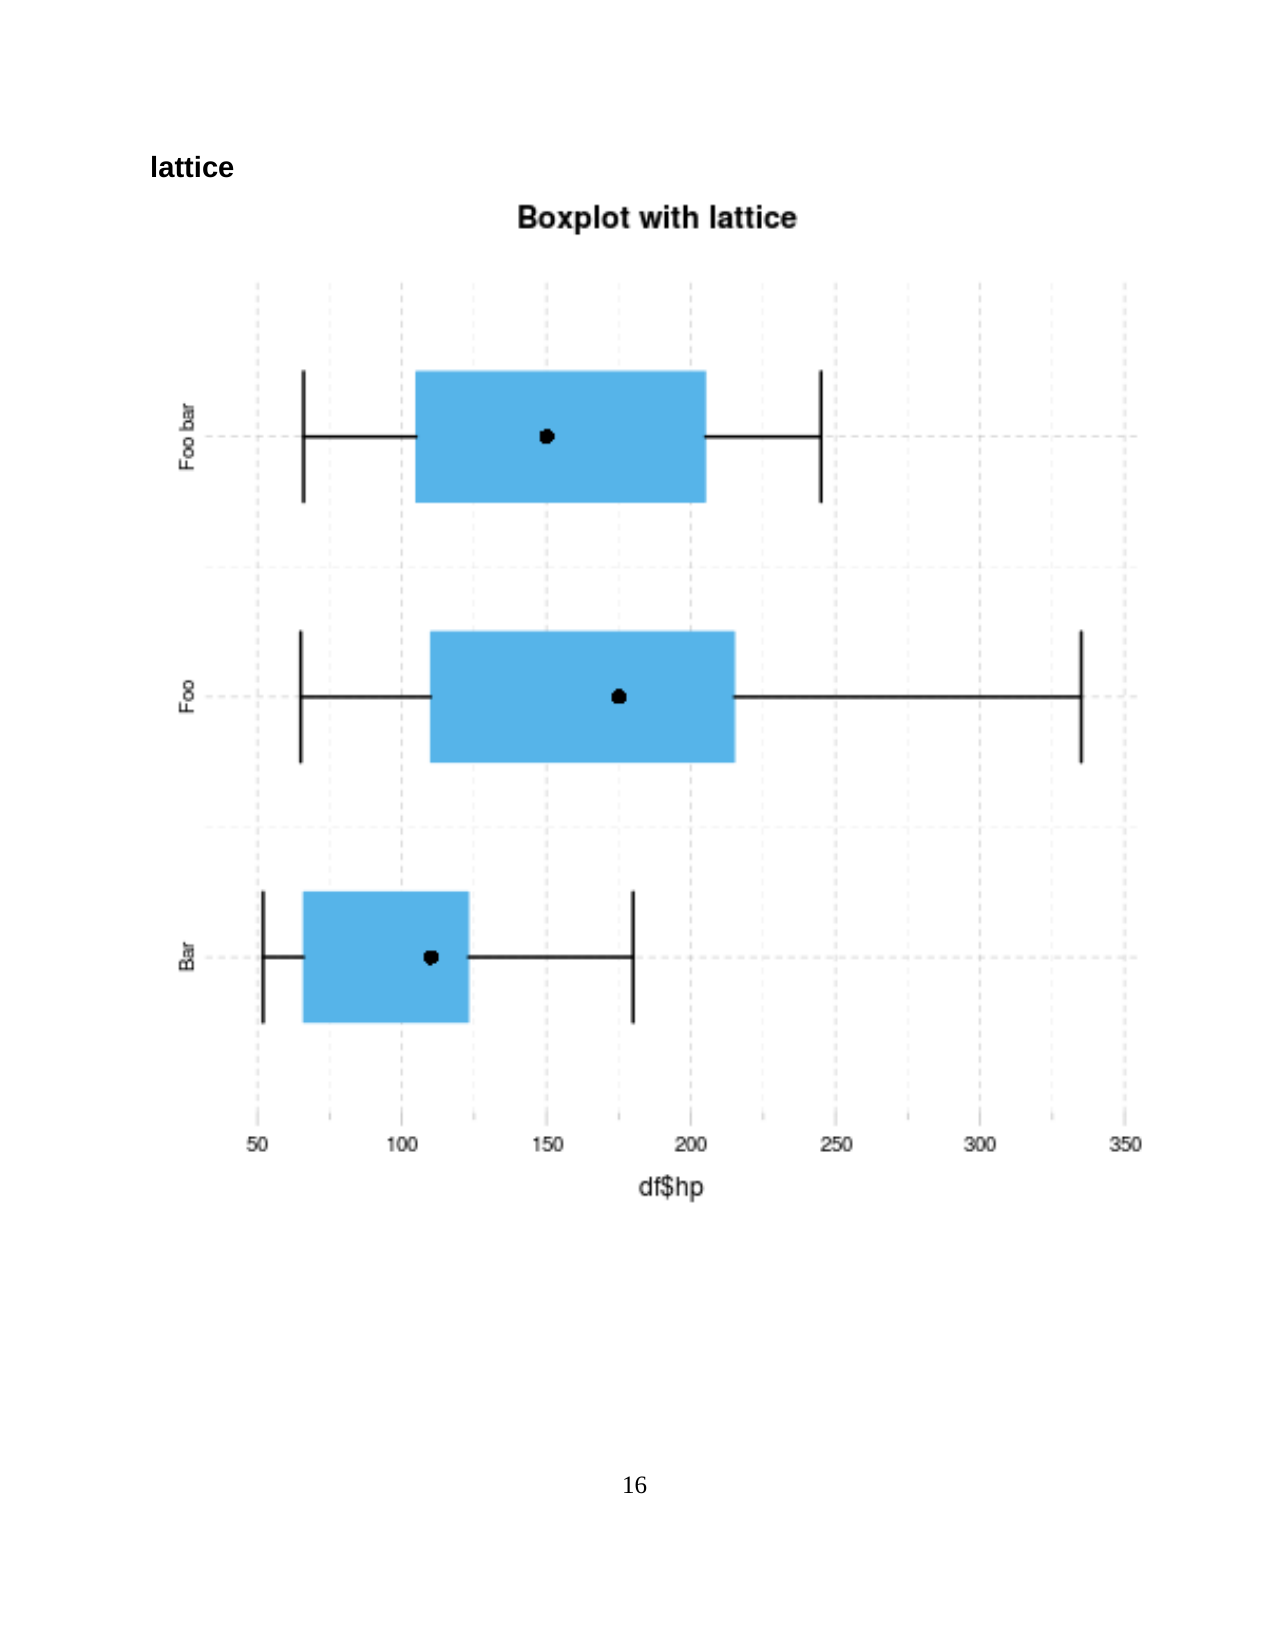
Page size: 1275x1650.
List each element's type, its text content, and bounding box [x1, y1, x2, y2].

subtitle lattice [150, 150, 1125, 183]
picture [150, 196, 1163, 1209]
